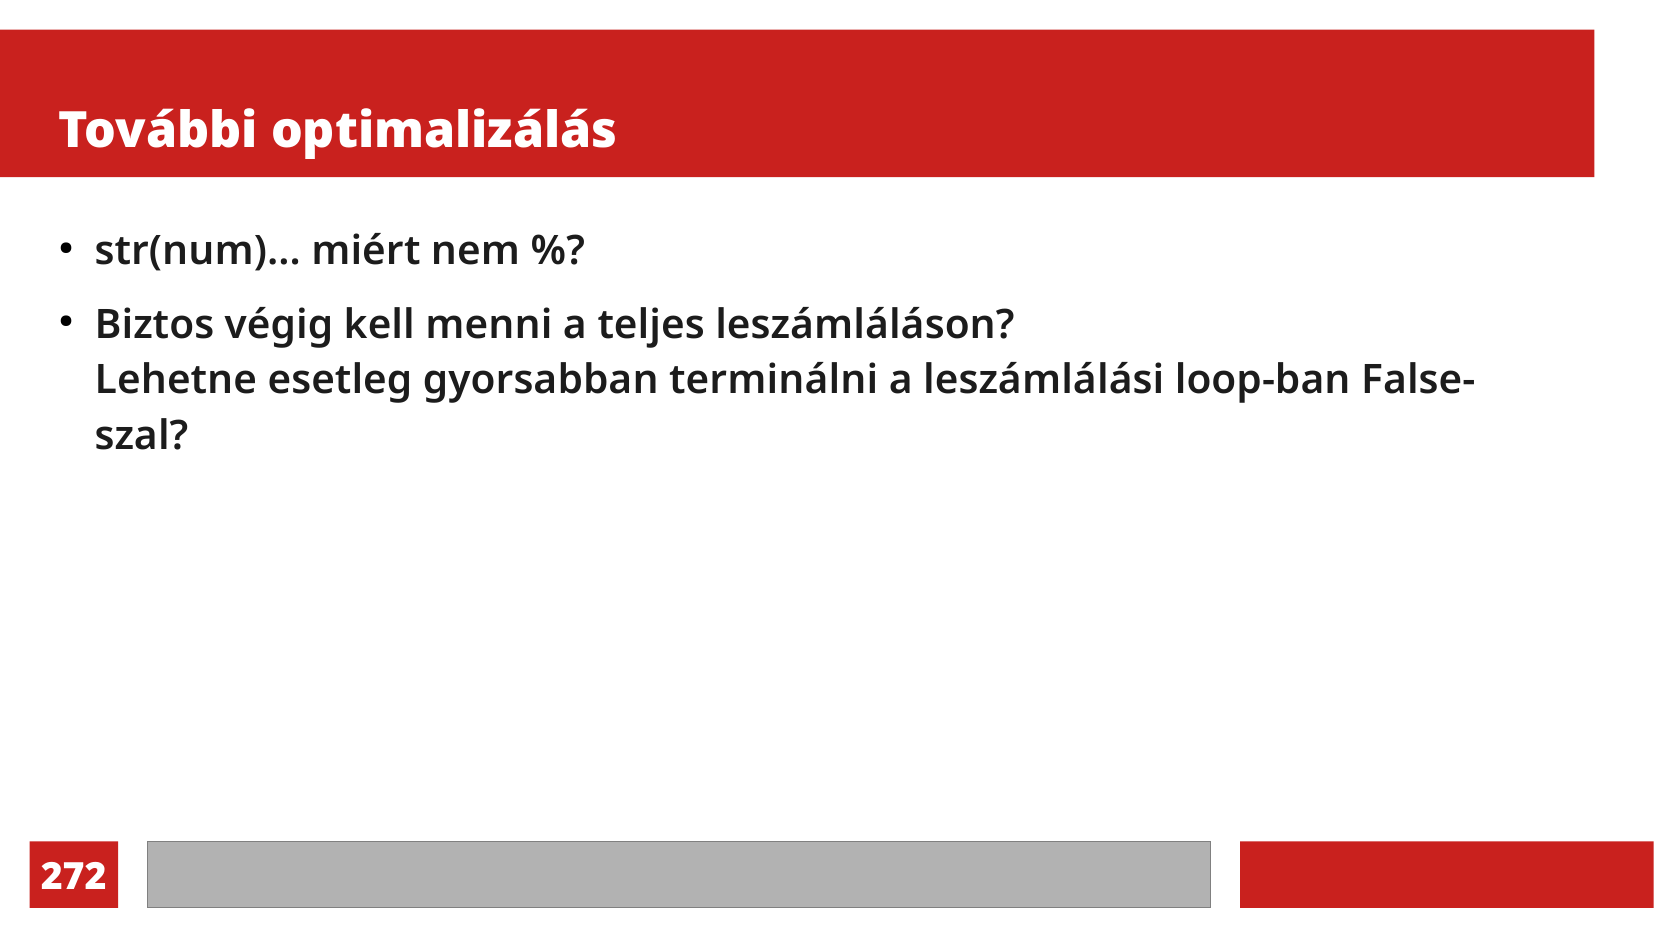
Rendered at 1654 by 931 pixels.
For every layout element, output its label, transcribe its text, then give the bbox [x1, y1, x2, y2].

title További optimalizálás [59, 44, 1595, 163]
list str(num)… miért nem %? Biztos végig kell menni a teljes leszámláláson? Lehetne esetleg gyorsabban terminálni a leszámlálási loop-ban False-szal? [59, 221, 1565, 739]
